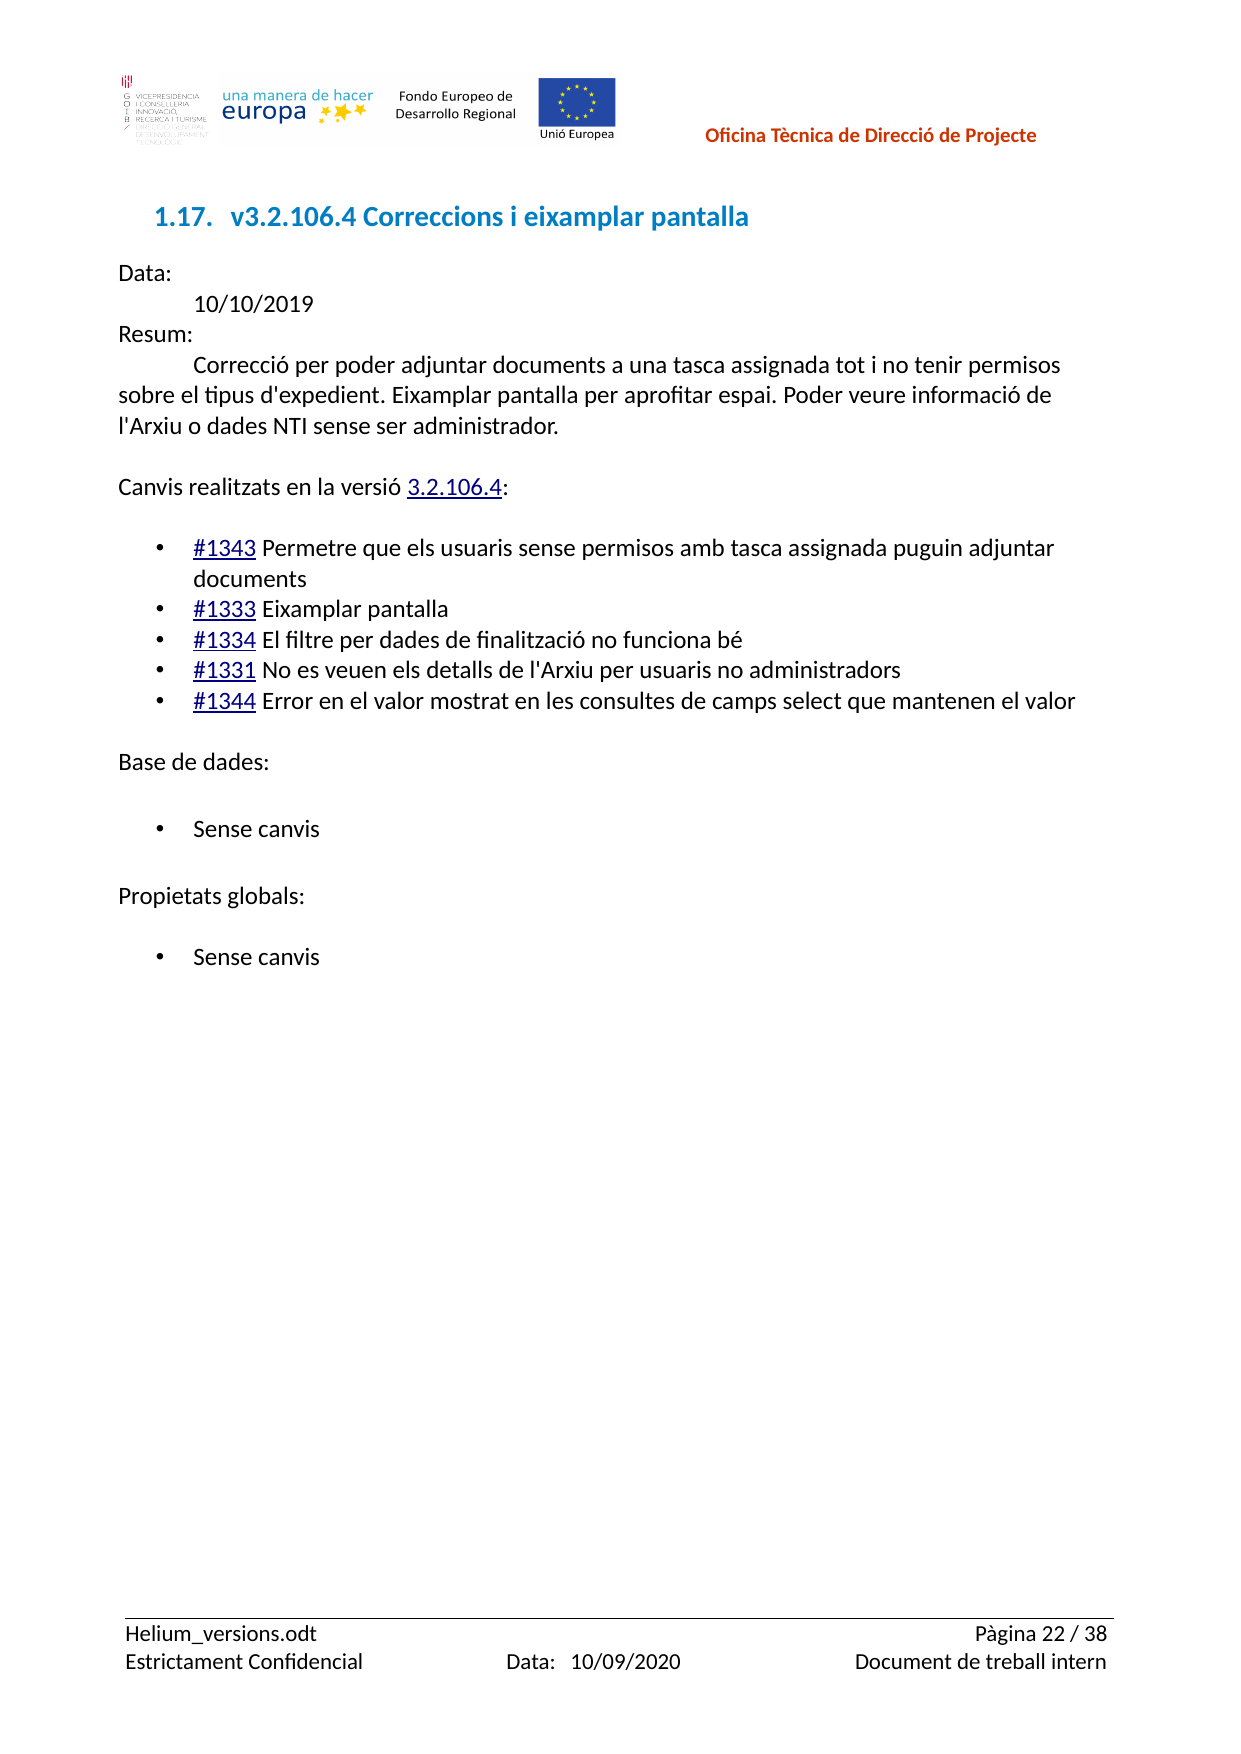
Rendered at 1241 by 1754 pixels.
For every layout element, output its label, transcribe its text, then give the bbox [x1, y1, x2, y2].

text Data: [118, 258, 1122, 288]
text Base de dades: [118, 746, 1122, 776]
list #1331 No es veuen els detalls de l'Arxiu per usuaris no administradors [156, 654, 1122, 685]
list #1343 Permetre que els usuaris sense permisos amb tasca assignada puguin adjuntar documents [156, 532, 1122, 593]
list #1333 Eixamplar pantalla [156, 593, 1122, 624]
text 10/10/2019 [118, 288, 1122, 319]
list Sense canvis [156, 813, 1122, 843]
subtitle v3.2.106.4 Correccions i eixamplar pantalla [153, 198, 1122, 234]
text Canvis realitzats en la versió 3.2.106.4: [118, 471, 1122, 502]
text Correcció per poder adjuntar documents a una tasca assignada tot i no tenir permisos sobre el tipus d'expedient. Eixamplar pantalla per aprofitar espai. Poder veure informació de l'Arxiu o dades NTI sense ser administrador. [118, 349, 1122, 441]
list Sense canvis [156, 941, 1122, 971]
picture [219, 73, 621, 147]
text Propietats globals: [118, 880, 1122, 910]
text Resum: [118, 319, 1122, 349]
list #1334 El filtre per dades de finalització no funciona bé [156, 624, 1122, 654]
picture [118, 73, 213, 147]
list #1344 Error en el valor mostrat en les consultes de camps select que mantenen el valor [156, 685, 1122, 715]
